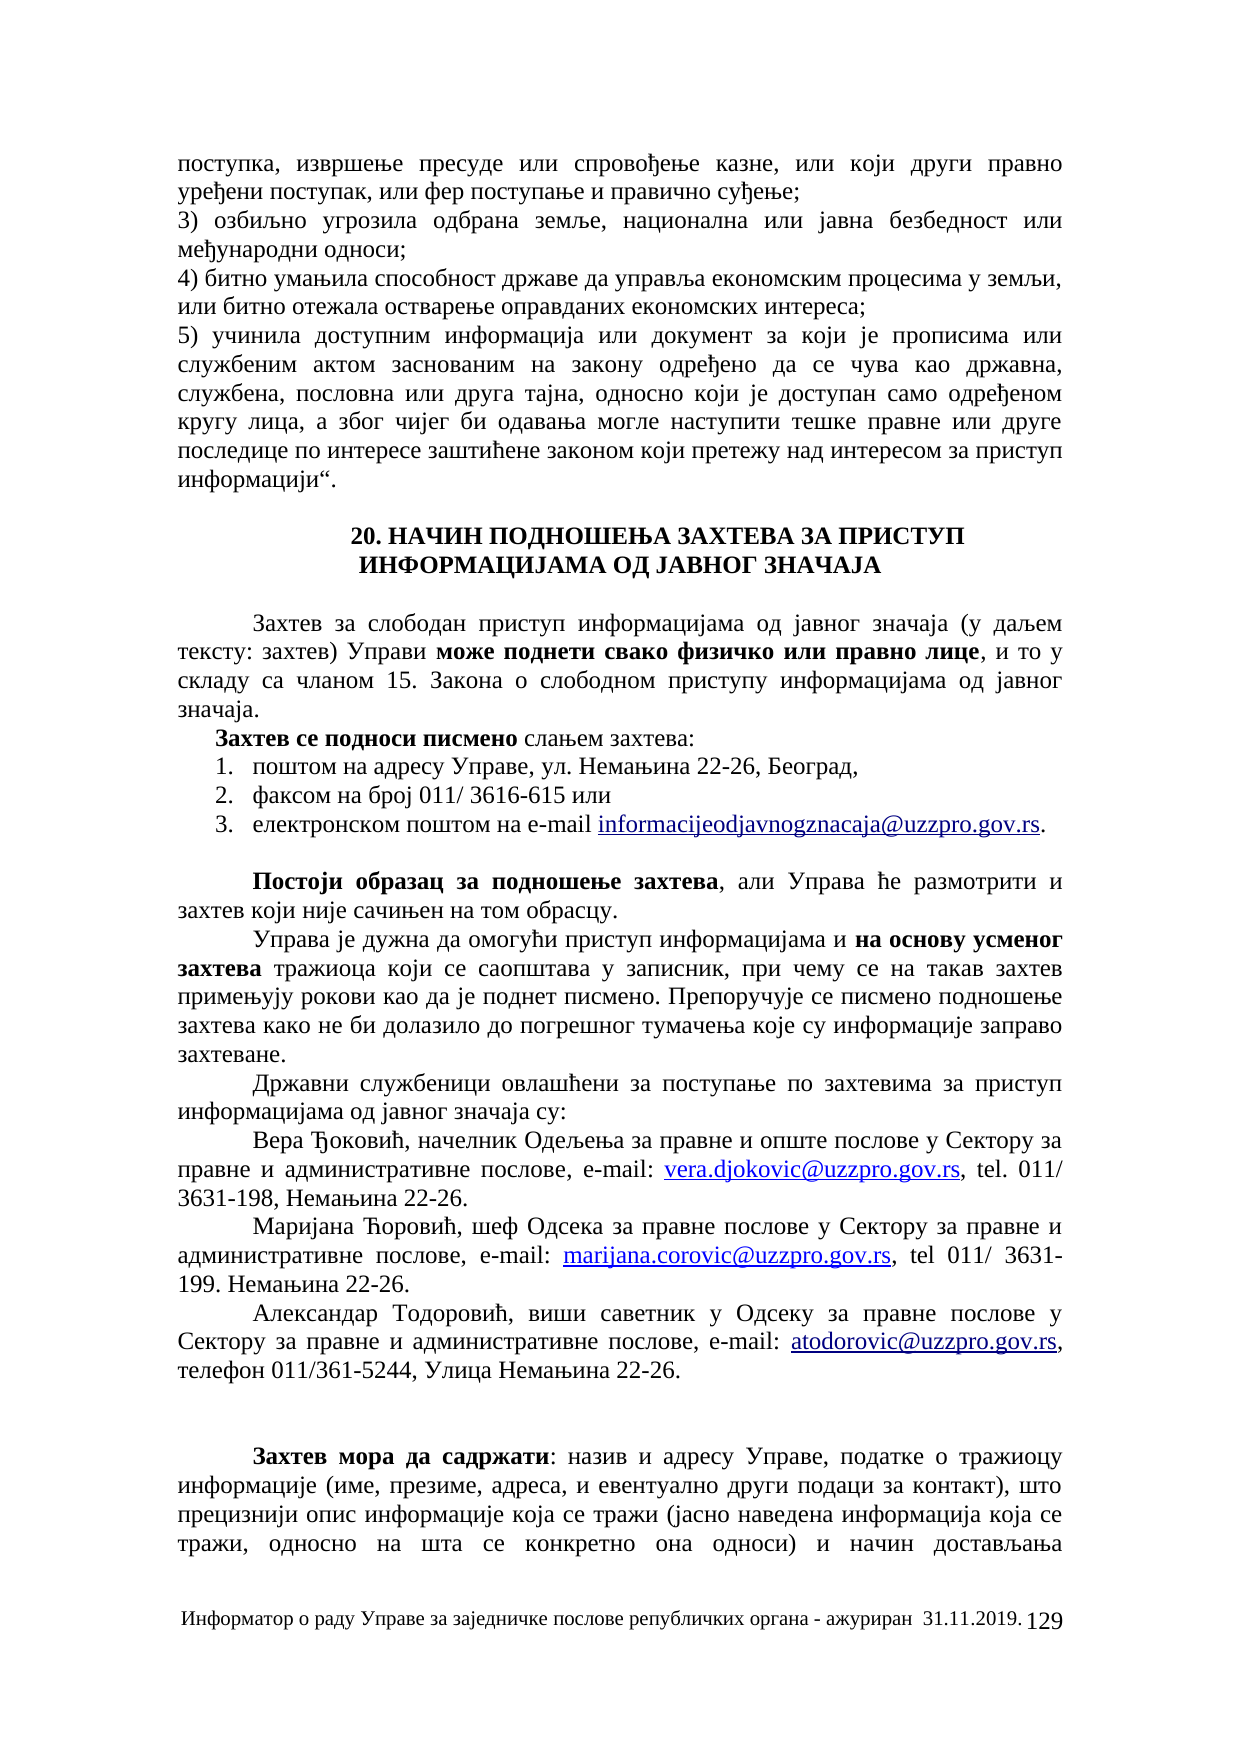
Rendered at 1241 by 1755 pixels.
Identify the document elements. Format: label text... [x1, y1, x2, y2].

text 5) учинила доступним информација или документ за који је прописима или службеним актом заснованим на закону одређено да се чува као државна, службена, пословна или друга тајна, односно који је доступан само одређеном кругу лица, а због чијег би одавања могле наступити тешке правне или друге последице по интересе заштићене законом који претежу над интересом за приступ информацији“. [177, 320, 1063, 493]
text 3) озбиљно угрозила одбрана земље, национална или јавна безбедност или међународни односи; [177, 205, 1063, 263]
list електронском поштом на e-mail informacijeodjavnogznacaja@uzzpro.gov.rs. [215, 809, 1063, 838]
text 4) битно умањила способност државе да управља економским процесима у земљи, или битно отежала остварење оправданих економских интереса; [177, 263, 1063, 320]
text Постоји образац за подношење захтева, али Управа ће размотрити и захтев који није сачињен на том обрасцу. [177, 866, 1063, 924]
list факсом на број 011/ 3616-615 или [215, 780, 1063, 809]
text Управа је дужна да омогући приступ информацијама и на основу усменог захтева тражиоца који се саопштава у записник, при чему се на такав захтев примењују рокови као да је поднет писмено. Препоручује се писмено подношење захтева како не би долазило до погрешног тумачења које су информације заправо захтеване. [177, 924, 1063, 1068]
text Вера Ђоковић, начелник Одељења за правне и опште послове у Сектору за правне и административне послове, e-mail: vera.djokovic@uzzpro.gov.rs, tel. 011/ 3631-198, Немањина 22-26. [177, 1125, 1063, 1211]
list поштом на адресу Управе, ул. Немањина 22-26, Београд, [215, 751, 1063, 780]
text Захтев мора да садржати: назив и адресу Управе, податке о тражиоцу информације (име, презиме, адреса, и евентуално други подаци за контакт), што прецизнији опис информације која се тражи (јасно наведена информација која се тражи, односно на шта се конкретно она односи) и начин достављања [177, 1441, 1063, 1556]
text Државни службеници овлашћени за поступање по захтевима за приступ информацијама од јавног значаја су: [177, 1068, 1063, 1125]
text Александар Тодоровић, виши саветник у Одсеку за правне послове у Сектору за правне и административне послове, e-mail: atodorovic@uzzpro.gov.rs, телефон 011/361-5244, Улица Немањина 22-26. [177, 1298, 1063, 1384]
text поступка, извршење пресуде или спровођење казне, или који други правно уређени поступак, или фер поступање и правично суђење; [177, 148, 1063, 205]
text Захтев за слободан приступ информацијама од јавног значаја (у даљем тексту: захтев) Управи може поднети свако физичко или правно лице, и то у складу са чланом 15. Закона о слободном приступу информацијама од јавног значаја. [177, 608, 1063, 723]
text Маријана Ћоровић, шеф Одсека за правне послове у Сектору за правне и административне послове, e-mail: marijana.corovic@uzzpro.gov.rs, tel 011/ 3631-199. Немањина 22-26. [177, 1211, 1063, 1298]
text Захтев се подноси писмено слањем захтева: [177, 723, 1063, 751]
text 20. НАЧИН ПОДНОШЕЊА ЗАХТЕВА ЗА ПРИСТУП ИНФОРМАЦИЈАМА ОД ЈАВНОГ ЗНАЧАЈА [177, 521, 1063, 579]
